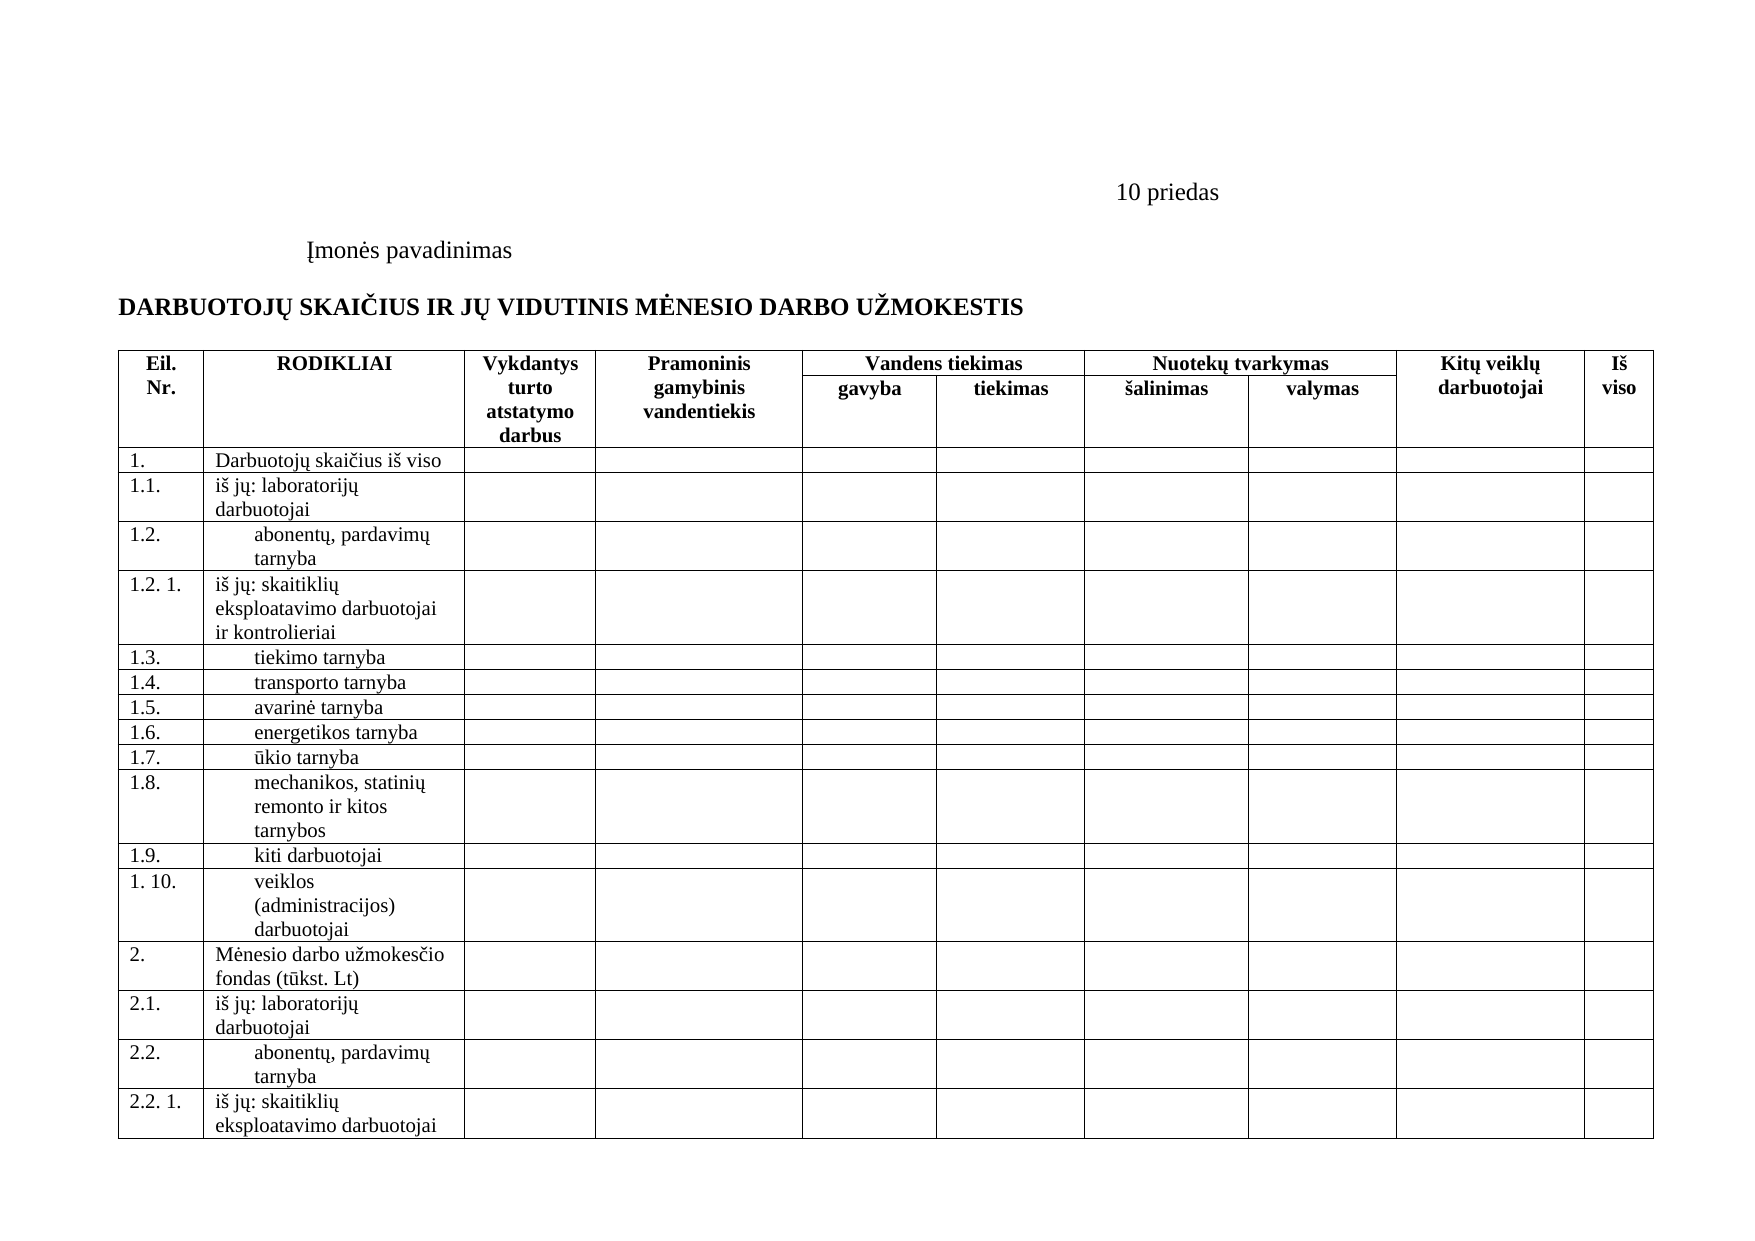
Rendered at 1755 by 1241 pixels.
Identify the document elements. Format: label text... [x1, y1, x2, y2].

table_cell [1249, 844, 1396, 867]
table_cell [1249, 745, 1396, 769]
table_cell [1249, 571, 1396, 644]
table_cell [1085, 770, 1248, 842]
table_cell [1249, 670, 1396, 694]
table_cell [1585, 670, 1653, 694]
table_cell [937, 522, 1084, 570]
table_cell [803, 844, 936, 867]
table_cell [465, 473, 595, 521]
table_cell [465, 720, 595, 744]
table_cell [937, 942, 1084, 990]
table_header Kitų veiklų darbuotojai [1397, 351, 1584, 447]
table_cell [1085, 448, 1248, 472]
table_cell iš jų: skaitiklių eksploatavimo darbuotojai [204, 1089, 464, 1137]
table_cell [1585, 645, 1653, 669]
table_cell [1249, 695, 1396, 719]
table_cell [937, 770, 1084, 842]
table_cell [1585, 745, 1653, 769]
table_cell [596, 670, 802, 694]
table_cell valymas [1249, 376, 1396, 447]
table_cell kiti darbuotojai [204, 844, 464, 867]
table_header Iš viso [1585, 351, 1653, 447]
table_cell [1585, 869, 1653, 941]
table_cell abonentų, pardavimų tarnyba [204, 1040, 464, 1088]
table_cell [1249, 645, 1396, 669]
table_cell [465, 645, 595, 669]
table_cell 1.7. [119, 745, 203, 769]
table_cell [465, 1089, 595, 1137]
table_cell [596, 991, 802, 1039]
table_cell [1585, 1089, 1653, 1137]
table_cell [803, 869, 936, 941]
table_cell [1249, 473, 1396, 521]
table_cell [803, 1089, 936, 1137]
table_cell [1085, 869, 1248, 941]
table_cell 1.9. [119, 844, 203, 867]
table_cell [1085, 720, 1248, 744]
table_cell [465, 942, 595, 990]
table_cell [465, 844, 595, 867]
table_cell [1085, 942, 1248, 990]
table_cell [1585, 770, 1653, 842]
table_cell [1397, 745, 1584, 769]
table_cell [803, 571, 936, 644]
table_cell [1249, 448, 1396, 472]
table_cell [937, 720, 1084, 744]
table_cell [1249, 869, 1396, 941]
table_cell [1249, 991, 1396, 1039]
table_cell [1085, 695, 1248, 719]
table_cell [596, 522, 802, 570]
table_cell [937, 1089, 1084, 1137]
table_header RODIKLIAI [204, 351, 464, 447]
table_cell [803, 942, 936, 990]
table_cell [596, 1040, 802, 1088]
table_cell [803, 991, 936, 1039]
table_cell 1.4. [119, 670, 203, 694]
table_cell tiekimo tarnyba [204, 645, 464, 669]
table_cell [596, 745, 802, 769]
table_cell [803, 1040, 936, 1088]
table_cell [1397, 869, 1584, 941]
table_cell energetikos tarnyba [204, 720, 464, 744]
table_cell [1397, 942, 1584, 990]
table_cell [1585, 695, 1653, 719]
table_cell [596, 571, 802, 644]
table_cell šalinimas [1085, 376, 1248, 447]
table_cell [596, 695, 802, 719]
table_cell [465, 448, 595, 472]
table_cell [465, 571, 595, 644]
table_cell 1.2. 1. [119, 571, 203, 644]
table_cell [1397, 571, 1584, 644]
table_cell [1397, 448, 1584, 472]
table_cell [1085, 1089, 1248, 1137]
table_cell [937, 473, 1084, 521]
table_header Vykdantys turto atstatymo darbus [465, 351, 595, 447]
table_cell [1585, 448, 1653, 472]
table_cell [1397, 1089, 1584, 1137]
table_cell [937, 844, 1084, 867]
table_cell [1085, 522, 1248, 570]
table_cell [1585, 942, 1653, 990]
table_cell [803, 645, 936, 669]
table_cell [596, 844, 802, 867]
table_cell [596, 1089, 802, 1137]
table_cell [803, 473, 936, 521]
table_cell iš jų: laboratorijų darbuotojai [204, 991, 464, 1039]
table_header Pramoninis gamybinis vandentiekis [596, 351, 802, 447]
table_cell [1085, 1040, 1248, 1088]
table_cell [937, 869, 1084, 941]
table_header Nuotekų tvarkymas [1085, 351, 1396, 375]
table_cell Darbuotojų skaičius iš viso [204, 448, 464, 472]
table_header Vandens tiekimas [803, 351, 1084, 375]
table_cell 2.2. [119, 1040, 203, 1088]
table_cell 2.1. [119, 991, 203, 1039]
table_cell veiklos (administracijos) darbuotojai [204, 869, 464, 941]
table_cell [803, 522, 936, 570]
table_cell [803, 720, 936, 744]
table_cell [465, 522, 595, 570]
table_cell [465, 991, 595, 1039]
table_cell [803, 448, 936, 472]
table_cell [1585, 1040, 1653, 1088]
table_cell 1.5. [119, 695, 203, 719]
table_cell [1585, 473, 1653, 521]
table_cell [1085, 991, 1248, 1039]
text įmonės pavadinimas [118, 235, 1636, 263]
table_cell iš jų: laboratorijų darbuotojai [204, 473, 464, 521]
table_cell transporto tarnyba [204, 670, 464, 694]
table_cell [937, 670, 1084, 694]
table_cell 1.3. [119, 645, 203, 669]
table_cell [1397, 770, 1584, 842]
table_cell 1.8. [119, 770, 203, 842]
table_cell [937, 695, 1084, 719]
table_cell [1397, 645, 1584, 669]
table_cell [937, 448, 1084, 472]
table_cell [1397, 720, 1584, 744]
table_cell [465, 869, 595, 941]
text 10 priedas [118, 177, 1636, 206]
table_cell [465, 770, 595, 842]
table_cell [1397, 473, 1584, 521]
table_cell tiekimas [937, 376, 1084, 447]
table_cell [1249, 942, 1396, 990]
table_cell [803, 670, 936, 694]
table_cell 2.2. 1. [119, 1089, 203, 1137]
table_cell [465, 670, 595, 694]
table_cell [1249, 522, 1396, 570]
table_cell ūkio tarnyba [204, 745, 464, 769]
table_cell [1397, 695, 1584, 719]
table_cell 1.1. [119, 473, 203, 521]
table_cell [596, 720, 802, 744]
table_cell [937, 645, 1084, 669]
table_cell [1585, 571, 1653, 644]
table_cell [596, 645, 802, 669]
table_cell [1397, 991, 1584, 1039]
table_cell [803, 695, 936, 719]
table_cell 2. [119, 942, 203, 990]
table_cell [1085, 645, 1248, 669]
table_cell [596, 869, 802, 941]
table_cell [1249, 720, 1396, 744]
table_cell [596, 473, 802, 521]
table_cell [937, 1040, 1084, 1088]
table_cell 1.2. [119, 522, 203, 570]
table_cell abonentų, pardavimų tarnyba [204, 522, 464, 570]
table_cell [1249, 770, 1396, 842]
table_cell [1085, 571, 1248, 644]
table_cell 1. 10. [119, 869, 203, 941]
table_cell [937, 571, 1084, 644]
table_cell [937, 745, 1084, 769]
table_cell [1397, 670, 1584, 694]
table_cell iš jų: skaitiklių eksploatavimo darbuotojai ir kontrolieriai [204, 571, 464, 644]
table_cell [596, 448, 802, 472]
table_cell [1085, 670, 1248, 694]
table_cell 1. [119, 448, 203, 472]
table_cell 1.6. [119, 720, 203, 744]
table_cell [803, 745, 936, 769]
table_cell [1249, 1040, 1396, 1088]
table_cell mechanikos, statinių remonto ir kitos tarnybos [204, 770, 464, 842]
table_cell [1585, 522, 1653, 570]
table_header Eil. Nr. [119, 351, 203, 447]
table_cell [1585, 991, 1653, 1039]
table_cell [596, 770, 802, 842]
table_cell [1397, 522, 1584, 570]
table_cell [1397, 844, 1584, 867]
table_cell [1249, 1089, 1396, 1137]
table_cell [465, 745, 595, 769]
table_cell [1585, 844, 1653, 867]
table_cell [465, 1040, 595, 1088]
table_cell [1585, 720, 1653, 744]
table_cell [937, 991, 1084, 1039]
table_cell [1085, 473, 1248, 521]
table_cell [1397, 1040, 1584, 1088]
text DARBUOTOJŲ SKAIČIUS IR JŲ VIDUTINIS MĖNESIO DARBO UŽMOKESTIS [118, 292, 1636, 321]
table_cell [803, 770, 936, 842]
table_cell gavyba [803, 376, 936, 447]
table_cell [465, 695, 595, 719]
table_cell Mėnesio darbo užmokesčio fondas (tūkst. Lt) [204, 942, 464, 990]
table_cell [1085, 745, 1248, 769]
table_cell [596, 942, 802, 990]
table_cell [1085, 844, 1248, 867]
table_cell avarinė tarnyba [204, 695, 464, 719]
